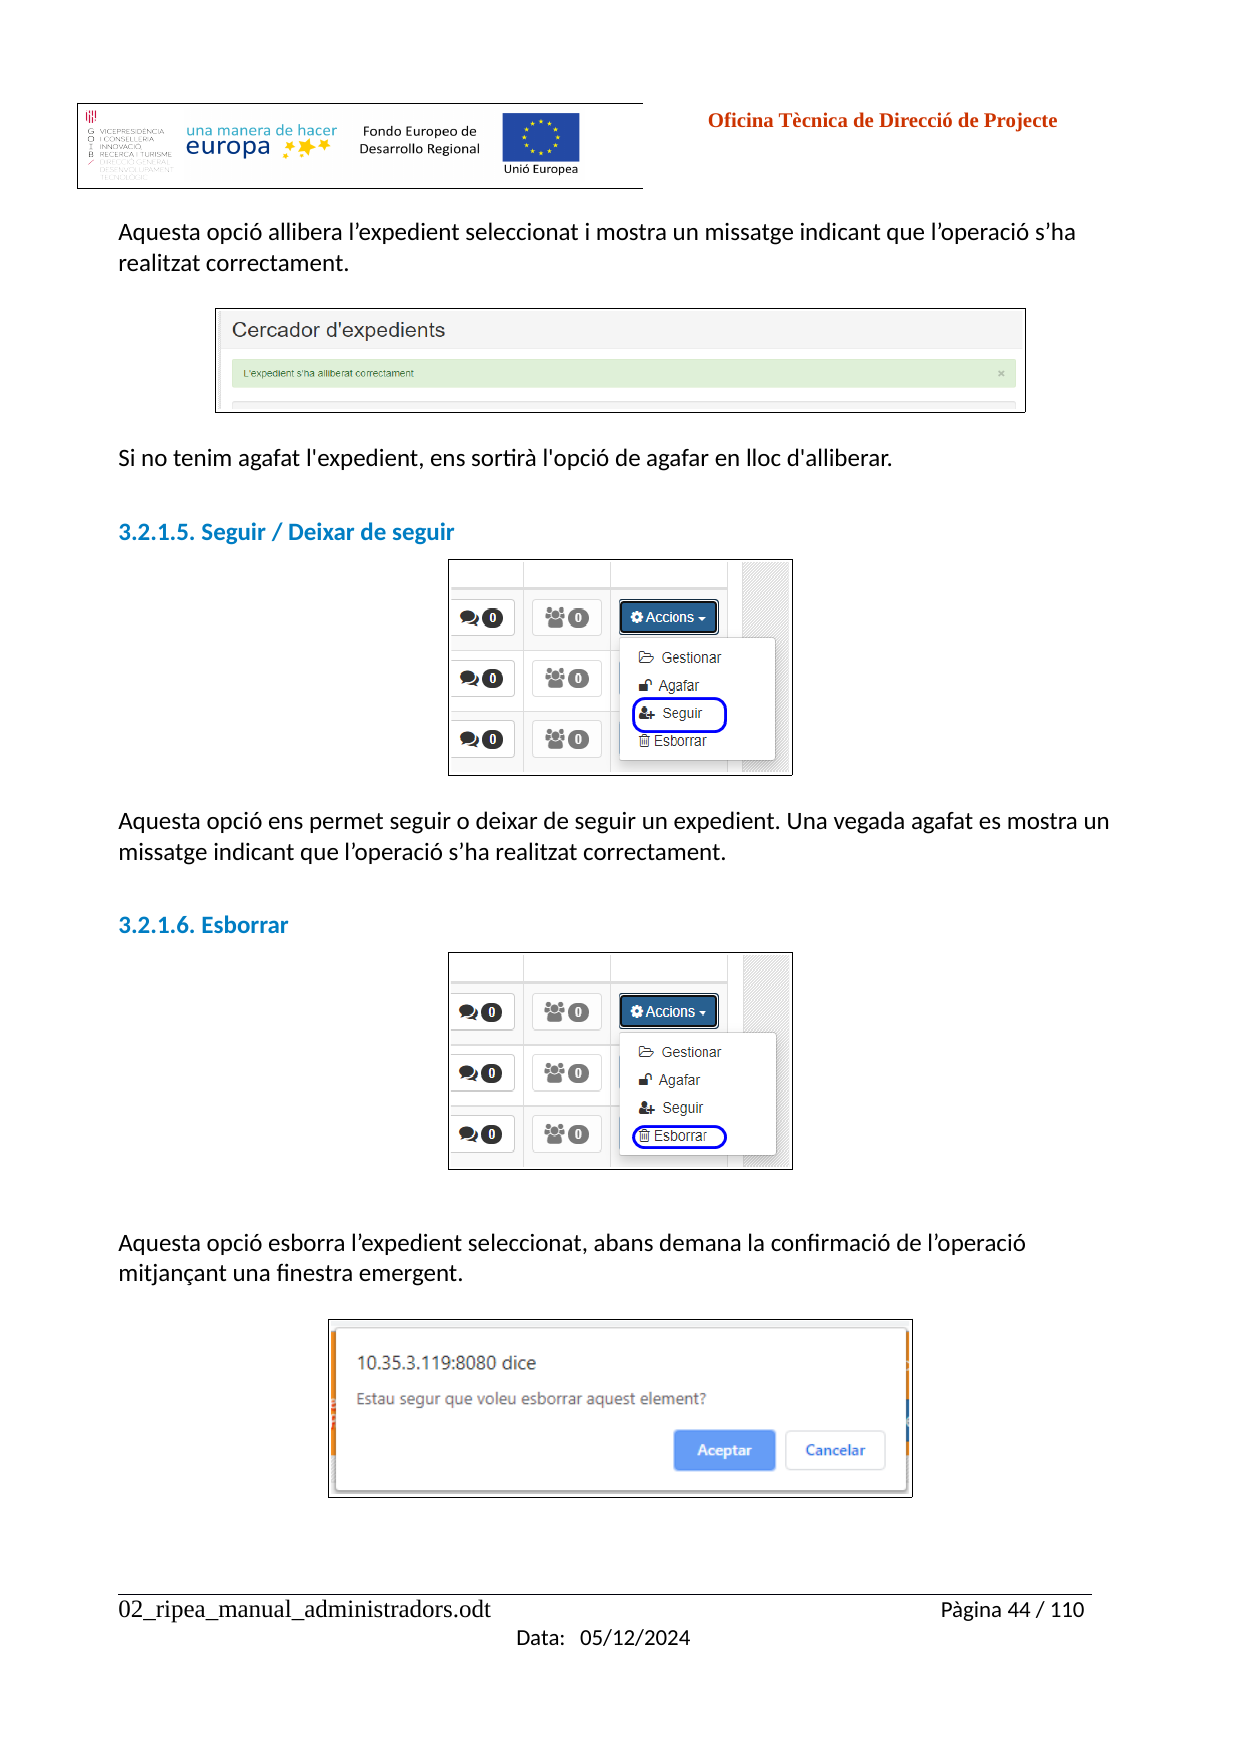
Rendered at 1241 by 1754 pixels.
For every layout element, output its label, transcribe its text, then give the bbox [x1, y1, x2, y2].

text Aquesta opció esborra l’expedient seleccionat, abans demana la confirmació de l’operació mitjançant una finestra emergent. [118, 1227, 1122, 1288]
subtitle 3.2.1.5. Seguir / Deixar de seguir [118, 516, 1122, 547]
text Si no tenim agafat l'expedient, ens sortirà l'opció de agafar en lloc d'alliberar. [118, 442, 1122, 473]
text Aquesta opció ens permet seguir o deixar de seguir un expedient. Una vegada agafat es mostra un missatge indicant que l’operació s’ha realitzat correctament. [118, 805, 1122, 866]
picture [82, 108, 178, 182]
subtitle 3.2.1.6. Esborrar [118, 909, 1122, 940]
picture [451, 562, 789, 772]
picture [184, 108, 585, 182]
text Aquesta opció allibera l’expedient seleccionat i mostra un missatge indicant que l’operació s’ha realitzat correctament. [118, 216, 1122, 277]
picture [331, 1321, 910, 1494]
picture [450, 955, 790, 1167]
picture [218, 311, 1023, 409]
